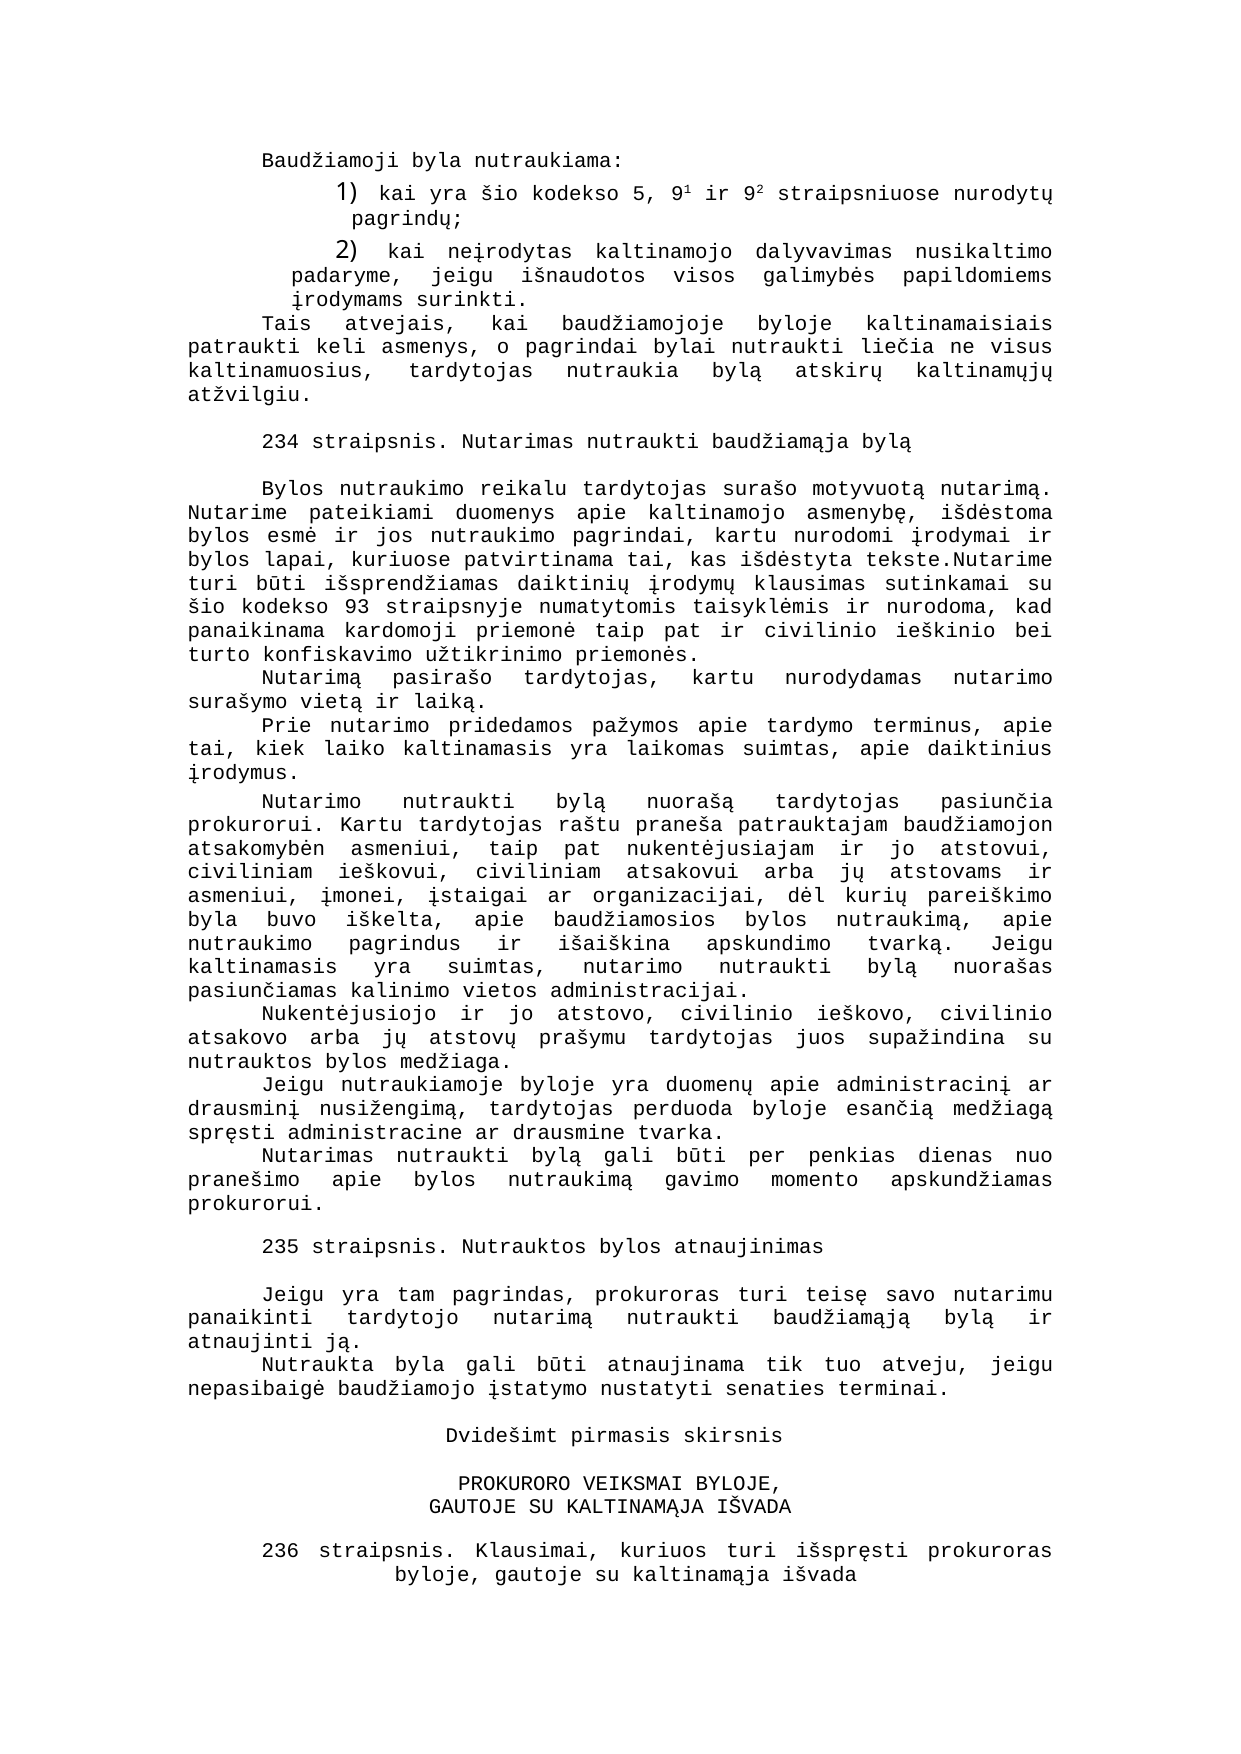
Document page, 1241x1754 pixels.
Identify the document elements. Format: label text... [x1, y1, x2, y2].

text Bylos nutraukimo reikalu tardytojas surašo motyvuotą nutarimą. Nutarime pateikiami duomenys apie kaltinamojo asmenybę, išdėstoma bylos esmė ir jos nutraukimo pagrindai, kartu nurodomi įrodymai ir bylos lapai, kuriuose patvirtinama tai, kas išdėstyta tekste.Nutarime turi būti išsprendžiamas daiktinių įrodymų klausimas sutinkamai su šio kodekso 93 straipsnyje numatytomis taisyklėmis ir nurodoma, kad panaikinama kardomoji priemonė taip pat ir civilinio ieškinio bei turto konfiskavimo užtikrinimo priemonės. [187, 478, 1053, 667]
text GAUTOJE SU KALTINAMĄJA IŠVADA [167, 1496, 1053, 1520]
text Dvidešimt pirmasis skirsnis [187, 1425, 1053, 1449]
text Jeigu yra tam pagrindas, prokuroras turi teisę savo nutarimu panaikinti tardytojo nutarimą nutraukti baudžiamąją bylą ir atnaujinti ją. [187, 1283, 1053, 1354]
text Baudžiamoji byla nutraukiama: [217, 150, 1053, 174]
text Prie nutarimo pridedamos pažymos apie tardymo terminus, apie tai, kiek laiko kaltinamasis yra laikomas suimtas, apie daiktinius įrodymus. [187, 715, 1053, 786]
text Nutraukta byla gali būti atnaujinama tik tuo atveju, jeigu nepasibaigė baudžiamojo įstatymo nustatyti senaties terminai. [187, 1354, 1053, 1402]
text 234 straipsnis. Nutarimas nutraukti baudžiamąja bylą [187, 431, 1053, 454]
list kai yra šio kodekso 5, 91 ir 92 straipsniuose nurodytų pagrindų; [322, 174, 1053, 231]
text Tais atvejais, kai baudžiamojoje byloje kaltinamaisiais patraukti keli asmenys, o pagrindai bylai nutraukti liečia ne visus kaltinamuosius, tardytojas nutraukia bylą atskirų kaltinamųjų atžvilgiu. [187, 313, 1053, 407]
text Nukentėjusiojo ir jo atstovo, civilinio ieškovo, civilinio atsakovo arba jų atstovų prašymu tardytojas juos supažindina su nutrauktos bylos medžiaga. [187, 1003, 1053, 1074]
text Nutarimo nutraukti bylą nuorašą tardytojas pasiunčia prokurorui. Kartu tardytojas raštu praneša patrauktajam baudžiamojon atsakomybėn asmeniui, taip pat nukentėjusiajam ir jo atstovui, civiliniam ieškovui, civiliniam atsakovui arba jų atstovams ir asmeniui, įmonei, įstaigai ar organizacijai, dėl kurių pareiškimo byla buvo iškelta, apie baudžiamosios bylos nutraukimą, apie nutraukimo pagrindus ir išaiškina apskundimo tvarką. Jeigu kaltinamasis yra suimtas, nutarimo nutraukti bylą nuorašas pasiunčiamas kalinimo vietos administracijai. [187, 791, 1053, 1003]
text Jeigu nutraukiamoje byloje yra duomenų apie administracinį ar drausminį nusižengimą, tardytojas perduoda byloje esančią medžiagą spręsti administracine ar drausmine tvarka. [187, 1074, 1053, 1145]
text 236 straipsnis. Klausimai, kuriuos turi išspręsti prokuroras byloje, gautoje su kaltinamąja išvada [261, 1540, 1053, 1587]
text Nutarimą pasirašo tardytojas, kartu nurodydamas nutarimo surašymo vietą ir laiką. [187, 667, 1053, 715]
text 235 straipsnis. Nutrauktos bylos atnaujinimas [187, 1236, 1053, 1260]
list kai neįrodytas kaltinamojo dalyvavimas nusikaltimo padaryme, jeigu išnaudotos visos galimybės papildomiems įrodymams surinkti. [261, 231, 1053, 313]
text PROKURORO VEIKSMAI BYLOJE, [187, 1473, 1053, 1496]
text Nutarimas nutraukti bylą gali būti per penkias dienas nuo pranešimo apie bylos nutraukimą gavimo momento apskundžiamas prokurorui. [187, 1145, 1053, 1216]
